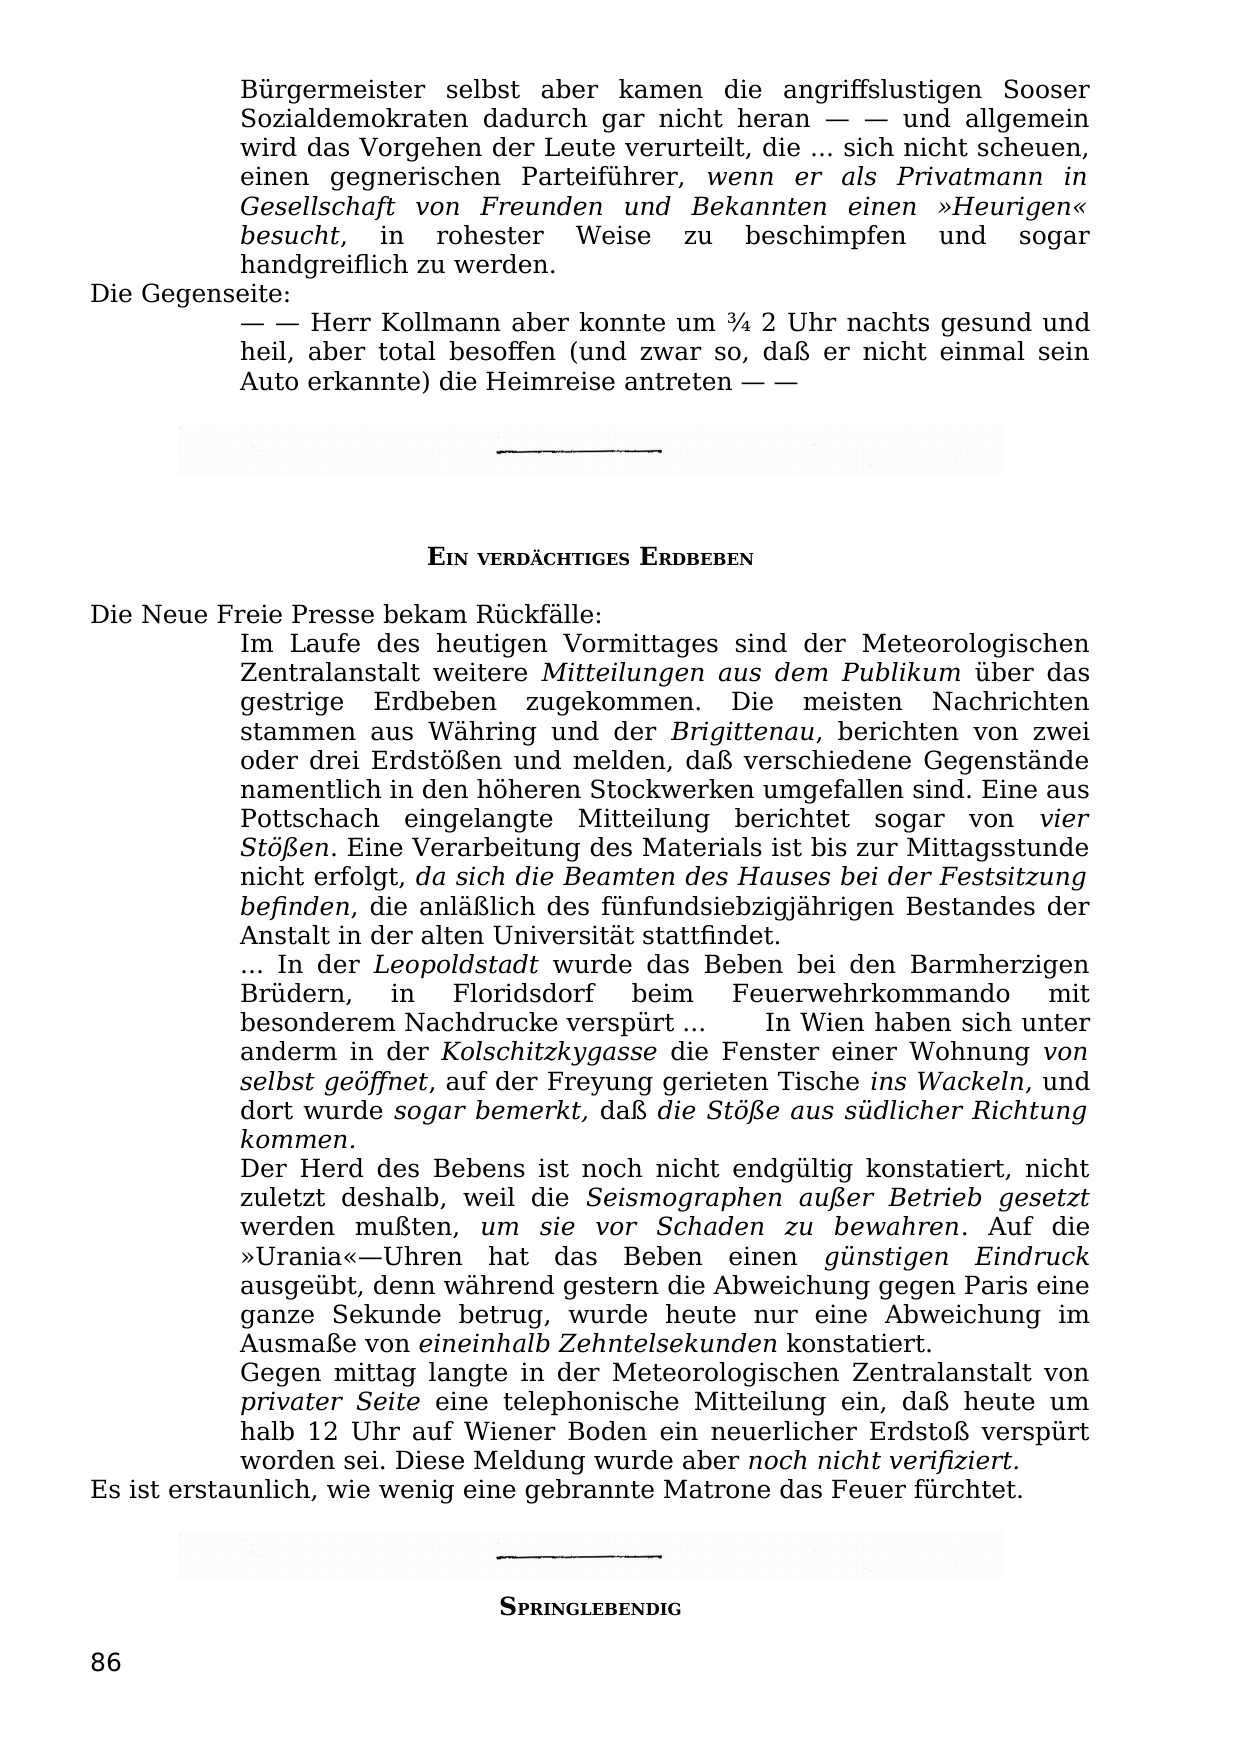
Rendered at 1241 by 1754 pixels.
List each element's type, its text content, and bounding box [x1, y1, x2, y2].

text Springlebendig [90, 1530, 1091, 1621]
text Es ist erstaunlich, wie wenig eine gebrannte Matrone das Feuer fürchtet. [90, 1475, 1091, 1504]
text Die Gegenseite: [90, 279, 1091, 308]
text — — Herr Kollmann aber konnte um ¾ 2 Uhr nachts gesund und heil, aber total besoffen (und zwar so, daß er nicht einmal sein Auto erkannte) die Heimreise antreten — — [240, 308, 1091, 396]
picture [177, 1530, 1003, 1581]
text ... In der Leopoldstadt wurde das Beben bei den Barmherzigen Brüdern, in Floridsdorf beim Feuerwehrkommando mit besonderem Nachdrucke verspürt ... In Wien haben sich unter anderm in der Kolschitzkygasse die Fenster einer Wohnung von selbst geöffnet, auf der Freyung gerieten Tische ins Wackeln, und dort wurde sogar bemerkt, daß die Stöße aus südlicher Richtung kommen. [240, 950, 1091, 1154]
picture [177, 425, 1003, 476]
text Der Herd des Bebens ist noch nicht endgültig konstatiert, nicht zuletzt deshalb, weil die Seismographen außer Betrieb gesetzt werden mußten, um sie vor Schaden zu bewahren. Auf die »Urania«—Uhren hat das Beben einen günstigen Eindruck ausgeübt, denn während gestern die Abweichung gegen Paris eine ganze Sekunde betrug, wurde heute nur eine Abweichung im Ausmaße von eineinhalb Zehntelsekunden konstatiert. [240, 1154, 1091, 1358]
text Im Laufe des heutigen Vormittages sind der Meteorologischen Zentralanstalt weitere Mitteilungen aus dem Publikum über das gestrige Erdbeben zugekommen. Die meisten Nachrichten stammen aus Währing und der Brigittenau, berichten von zwei oder drei Erdstößen und melden, daß verschiedene Gegenstände namentlich in den höheren Stockwerken umgefallen sind. Eine aus Pottschach eingelangte Mitteilung berichtet sogar von vier Stößen. Eine Verarbeitung des Materials ist bis zur Mittagsstunde nicht erfolgt, da sich die Beamten des Hauses bei der Festsitzung befinden, die anläßlich des fünfundsiebzigjährigen Bestandes der Anstalt in der alten Universität stattfindet. [240, 629, 1091, 950]
text Gegen mittag langte in der Meteorologischen Zentralanstalt von privater Seite eine telephonische Mitteilung ein, daß heute um halb 12 Uhr auf Wiener Boden ein neuerlicher Erdstoß verspürt worden sei. Diese Meldung wurde aber noch nicht verifiziert. [240, 1358, 1091, 1475]
text Die Neue Freie Presse bekam Rückfälle: [90, 600, 1091, 629]
text Ein verdächtiges Erdbeben [90, 512, 1091, 571]
text Bürgermeister selbst aber kamen die angriffslustigen Sooser Sozialdemokraten dadurch gar nicht heran — — und allgemein wird das Vorgehen der Leute verurteilt, die ... sich nicht scheuen, einen gegnerischen Parteiführer, wenn er als Privatmann in Gesellschaft von Freunden und Bekannten einen »Heurigen« besucht, in rohester Weise zu beschimpfen und sogar handgreiflich zu werden. [240, 75, 1091, 279]
